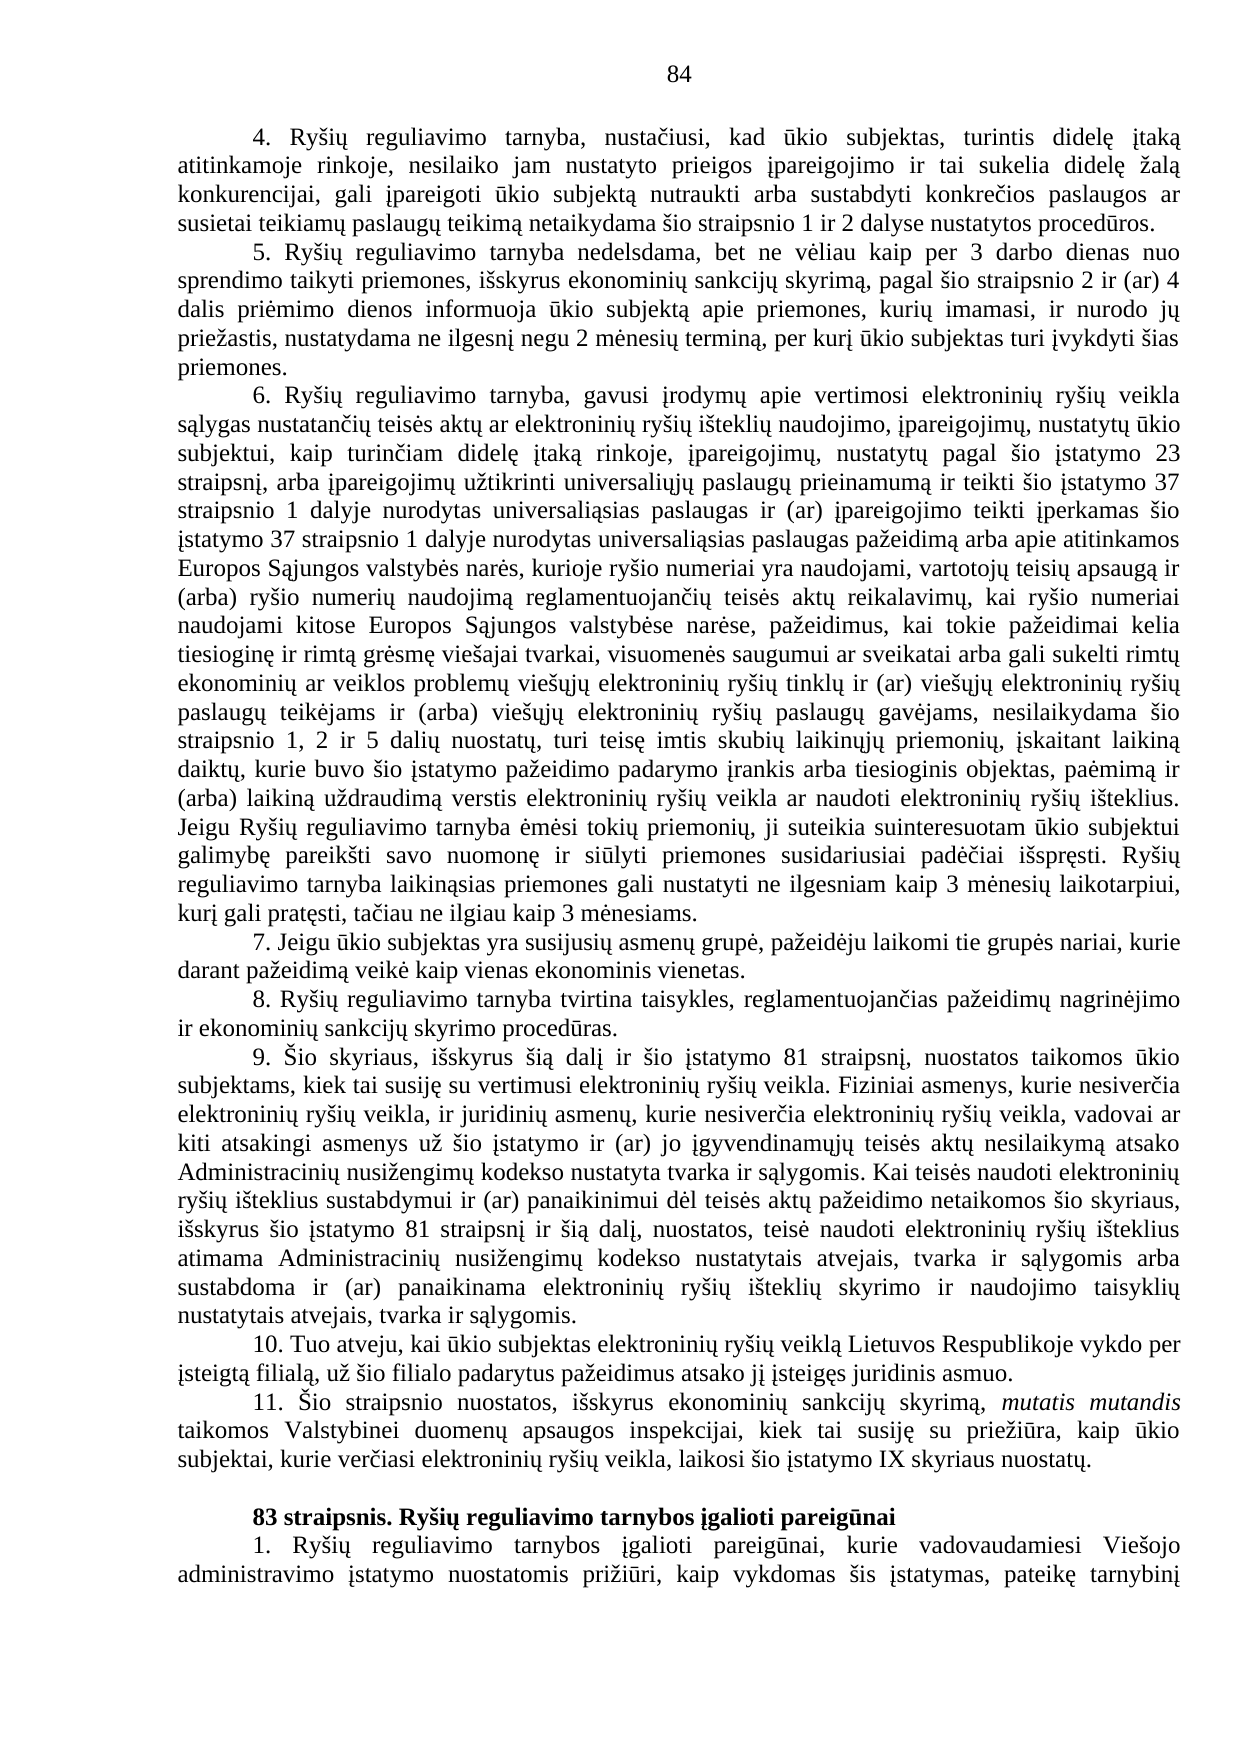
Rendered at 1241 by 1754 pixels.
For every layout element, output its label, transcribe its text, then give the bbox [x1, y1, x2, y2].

text 4. Ryšių reguliavimo tarnyba, nustačiusi, kad ūkio subjektas, turintis didelę įtaką atitinkamoje rinkoje, nesilaiko jam nustatyto prieigos įpareigojimo ir tai sukelia didelę žalą konkurencijai, gali įpareigoti ūkio subjektą nutraukti arba sustabdyti konkrečios paslaugos ar susietai teikiamų paslaugų teikimą netaikydama šio straipsnio 1 ir 2 dalyse nustatytos procedūros. [177, 122, 1181, 237]
text 6. Ryšių reguliavimo tarnyba, gavusi įrodymų apie vertimosi elektroninių ryšių veikla sąlygas nustatančių teisės aktų ar elektroninių ryšių išteklių naudojimo, įpareigojimų, nustatytų ūkio subjektui, kaip turinčiam didelę įtaką rinkoje, įpareigojimų, nustatytų pagal šio įstatymo 23 straipsnį, arba įpareigojimų užtikrinti universaliųjų paslaugų prieinamumą ir teikti šio įstatymo 37 straipsnio 1 dalyje nurodytas universaliąsias paslaugas ir (ar) įpareigojimo teikti įperkamas šio įstatymo 37 straipsnio 1 dalyje nurodytas universaliąsias paslaugas pažeidimą arba apie atitinkamos Europos Sąjungos valstybės narės, kurioje ryšio numeriai yra naudojami, vartotojų teisių apsaugą ir (arba) ryšio numerių naudojimą reglamentuojančių teisės aktų reikalavimų, kai ryšio numeriai naudojami kitose Europos Sąjungos valstybėse narėse, pažeidimus, kai tokie pažeidimai kelia tiesioginę ir rimtą grėsmę viešajai tvarkai, visuomenės saugumui ar sveikatai arba gali sukelti rimtų ekonominių ar veiklos problemų viešųjų elektroninių ryšių tinklų ir (ar) viešųjų elektroninių ryšių paslaugų teikėjams ir (arba) viešųjų elektroninių ryšių paslaugų gavėjams, nesilaikydama šio straipsnio 1, 2 ir 5 dalių nuostatų, turi teisę imtis skubių laikinųjų priemonių, įskaitant laikiną daiktų, kurie buvo šio įstatymo pažeidimo padarymo įrankis arba tiesioginis objektas, paėmimą ir (arba) laikiną uždraudimą verstis elektroninių ryšių veikla ar naudoti elektroninių ryšių išteklius. Jeigu Ryšių reguliavimo tarnyba ėmėsi tokių priemonių, ji suteikia suinteresuotam ūkio subjektui galimybę pareikšti savo nuomonę ir siūlyti priemones susidariusiai padėčiai išspręsti. Ryšių reguliavimo tarnyba laikinąsias priemones gali nustatyti ne ilgesniam kaip 3 mėnesių laikotarpiui, kurį gali pratęsti, tačiau ne ilgiau kaip 3 mėnesiams. [177, 381, 1181, 927]
text 10. Tuo atveju, kai ūkio subjektas elektroninių ryšių veiklą Lietuvos Respublikoje vykdo per įsteigtą filialą, už šio filialo padarytus pažeidimus atsako jį įsteigęs juridinis asmuo. [177, 1329, 1181, 1387]
text 7. Jeigu ūkio subjektas yra susijusių asmenų grupė, pažeidėju laikomi tie grupės nariai, kurie darant pažeidimą veikė kaip vienas ekonominis vienetas. [177, 927, 1181, 984]
text 8. Ryšių reguliavimo tarnyba tvirtina taisykles, reglamentuojančias pažeidimų nagrinėjimo ir ekonominių sankcijų skyrimo procedūras. [177, 984, 1181, 1042]
text 9. Šio skyriaus, išskyrus šią dalį ir šio įstatymo 81 straipsnį, nuostatos taikomos ūkio subjektams, kiek tai susiję su vertimusi elektroninių ryšių veikla. Fiziniai asmenys, kurie nesiverčia elektroninių ryšių veikla, ir juridinių asmenų, kurie nesiverčia elektroninių ryšių veikla, vadovai ar kiti atsakingi asmenys už šio įstatymo ir (ar) jo įgyvendinamųjų teisės aktų nesilaikymą atsako Administracinių nusižengimų kodekso nustatyta tvarka ir sąlygomis. Kai teisės naudoti elektroninių ryšių išteklius sustabdymui ir (ar) panaikinimui dėl teisės aktų pažeidimo netaikomos šio skyriaus, išskyrus šio įstatymo 81 straipsnį ir šią dalį, nuostatos, teisė naudoti elektroninių ryšių išteklius atimama Administracinių nusižengimų kodekso nustatytais atvejais, tvarka ir sąlygomis arba sustabdoma ir (ar) panaikinama elektroninių ryšių išteklių skyrimo ir naudojimo taisyklių nustatytais atvejais, tvarka ir sąlygomis. [177, 1042, 1181, 1329]
text 5. Ryšių reguliavimo tarnyba nedelsdama, bet ne vėliau kaip per 3 darbo dienas nuo sprendimo taikyti priemones, išskyrus ekonominių sankcijų skyrimą, pagal šio straipsnio 2 ir (ar) 4 dalis priėmimo dienos informuoja ūkio subjektą apie priemones, kurių imamasi, ir nurodo jų priežastis, nustatydama ne ilgesnį negu 2 mėnesių terminą, per kurį ūkio subjektas turi įvykdyti šias priemones. [177, 237, 1181, 381]
text 1. Ryšių reguliavimo tarnybos įgalioti pareigūnai, kurie vadovaudamiesi Viešojo administravimo įstatymo nuostatomis prižiūri, kaip vykdomas šis įstatymas, pateikę tarnybinį [177, 1531, 1181, 1588]
text 11. Šio straipsnio nuostatos, išskyrus ekonominių sankcijų skyrimą, mutatis mutandis taikomos Valstybinei duomenų apsaugos inspekcijai, kiek tai susiję su priežiūra, kaip ūkio subjektai, kurie verčiasi elektroninių ryšių veikla, laikosi šio įstatymo IX skyriaus nuostatų. [177, 1387, 1181, 1473]
text 83 straipsnis. Ryšių reguliavimo tarnybos įgalioti pareigūnai [177, 1502, 1181, 1531]
